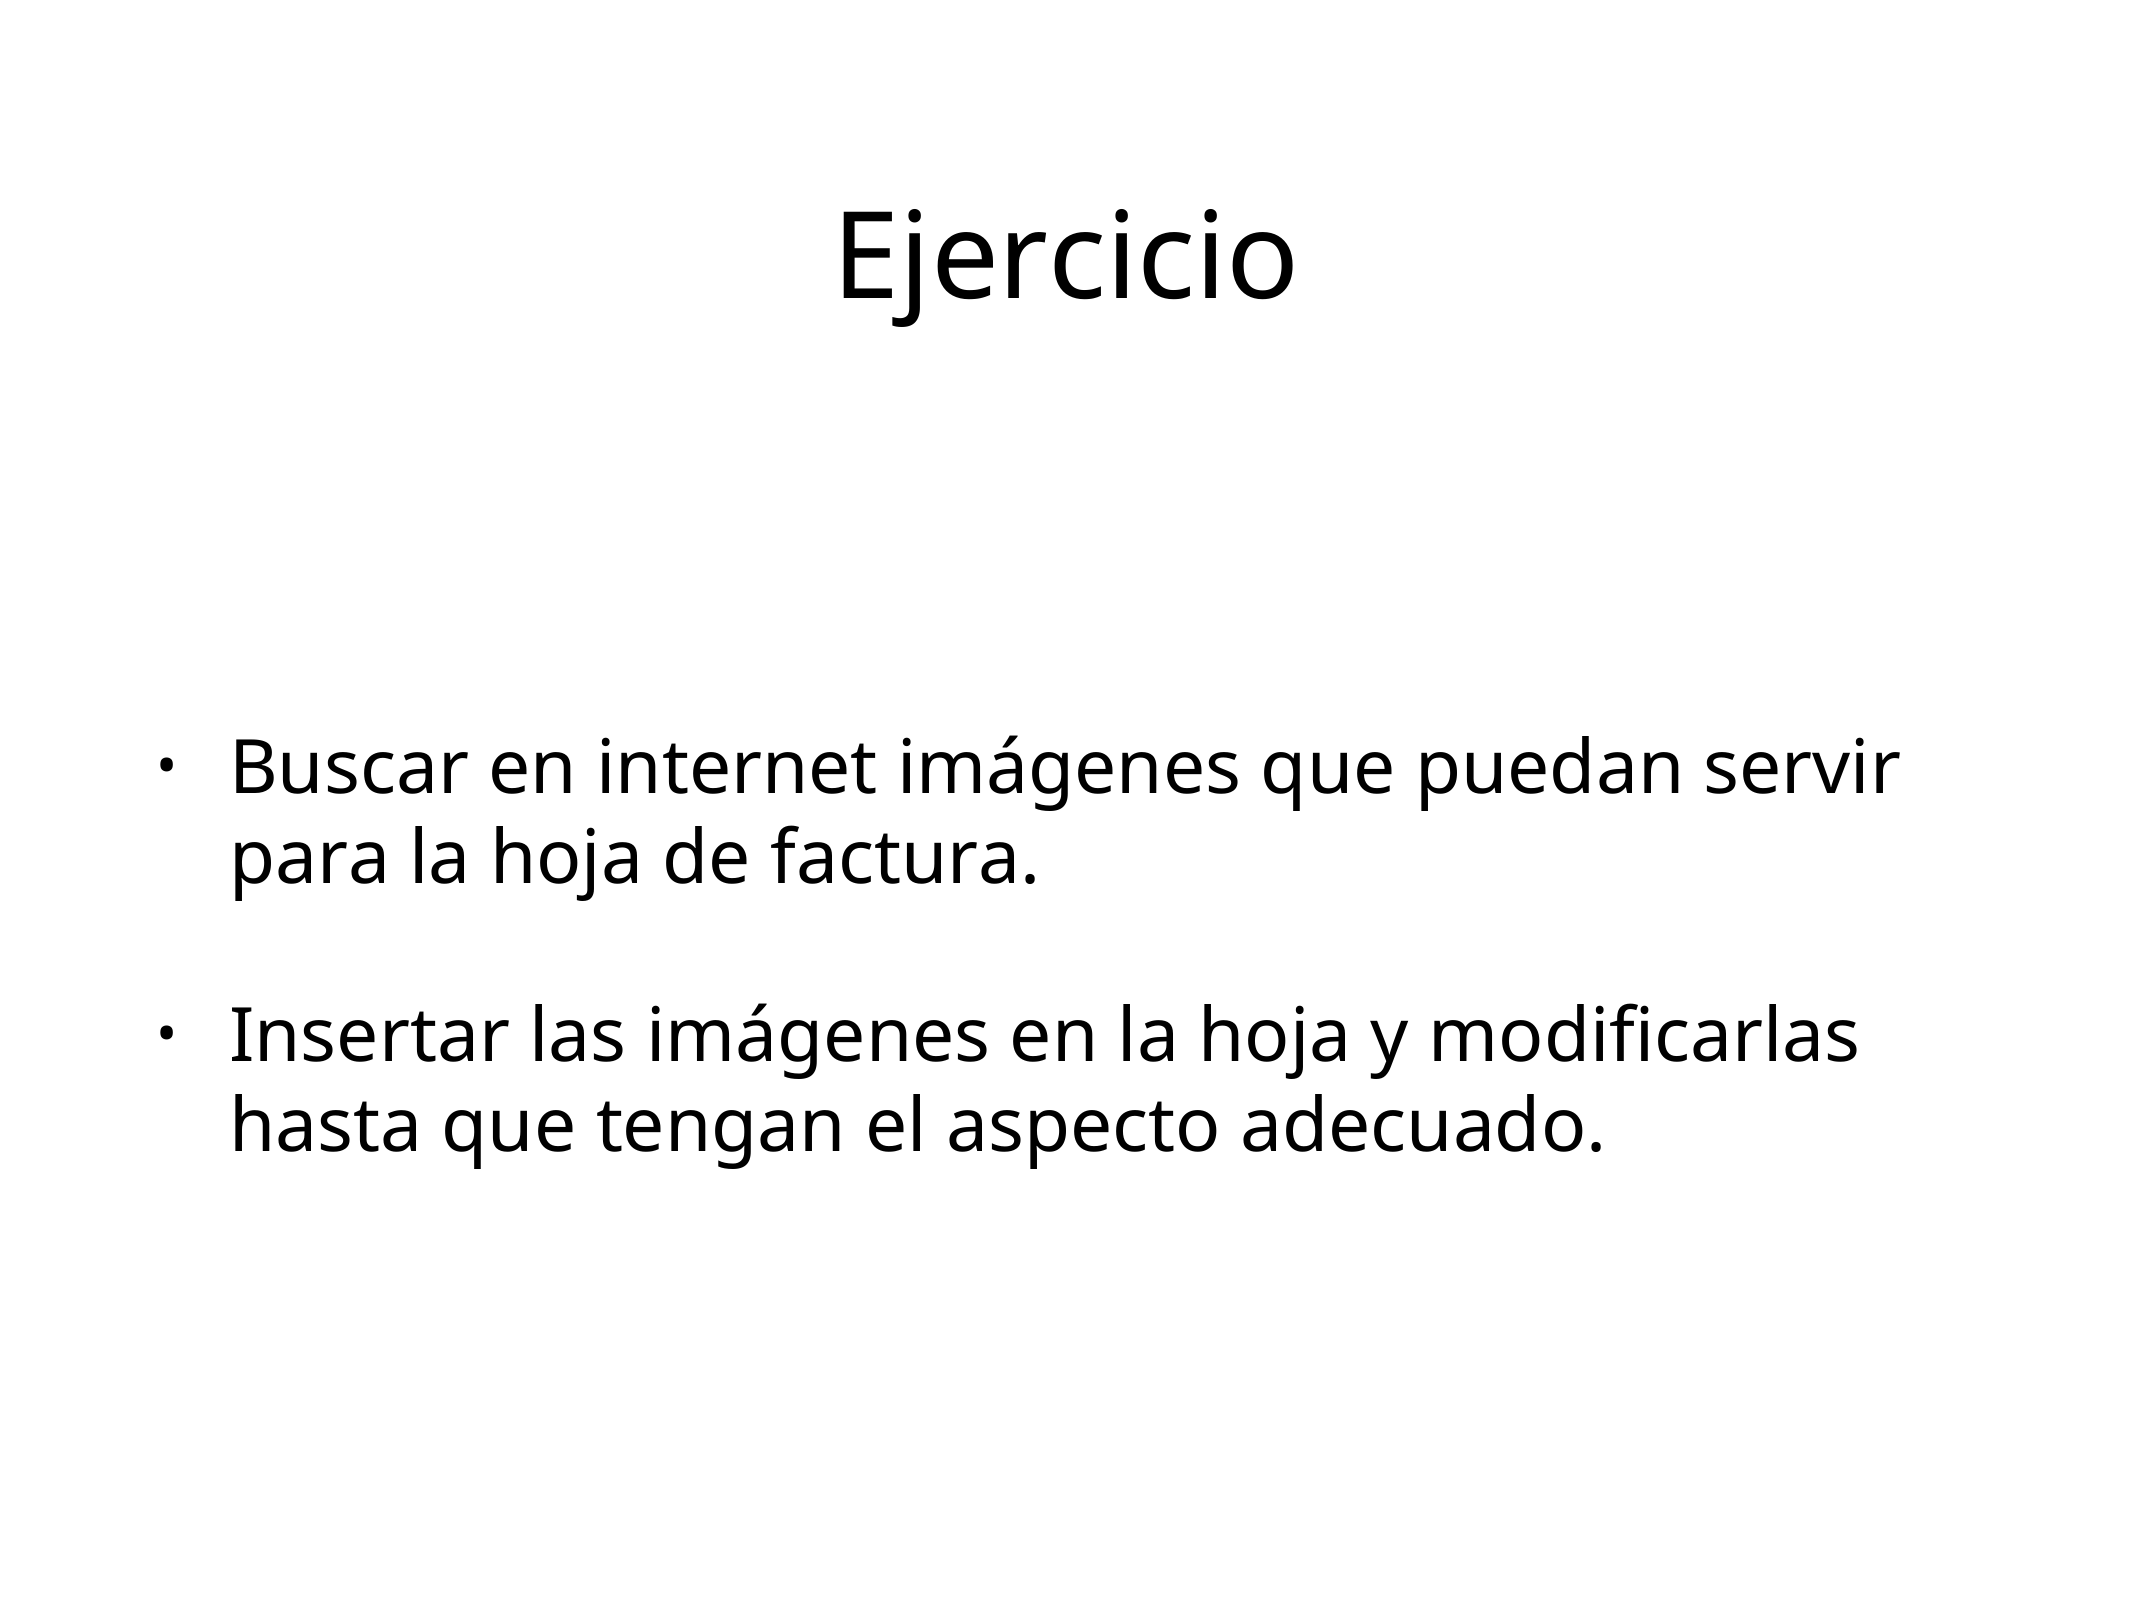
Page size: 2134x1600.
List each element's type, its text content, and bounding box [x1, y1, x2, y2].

title Ejercicio [156, 72, 1978, 427]
list Buscar en internet imágenes que puedan servir para la hoja de factura. Insertar las imágenes en la hoja y modificarlas hasta que tengan el aspecto adecuado. [156, 427, 1978, 1459]
